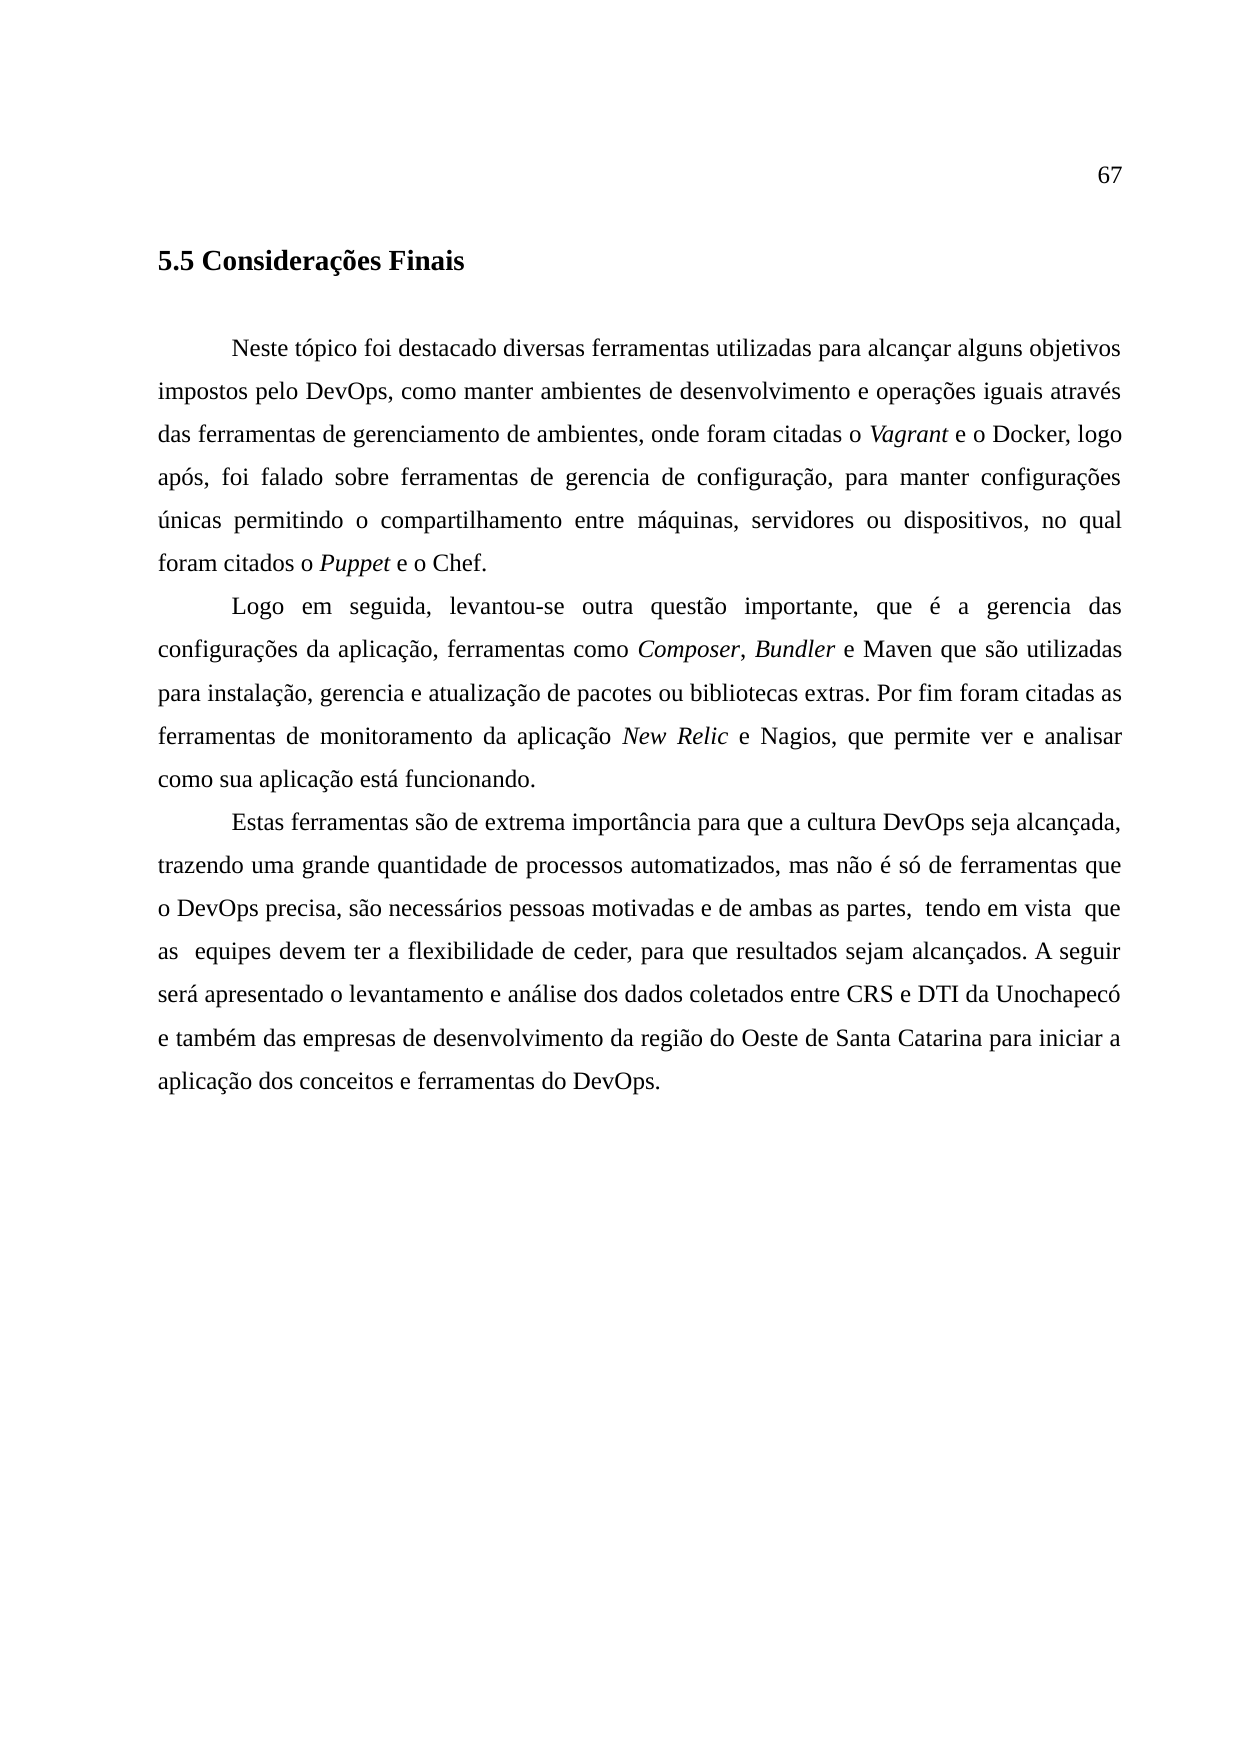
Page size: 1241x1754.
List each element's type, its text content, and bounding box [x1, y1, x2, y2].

subtitle 5.5 Considerações Finais [158, 243, 1122, 277]
text Neste tópico foi destacado diversas ferramentas utilizadas para alcançar alguns objetivos impostos pelo DevOps, como manter ambientes de desenvolvimento e operações iguais através das ferramentas de gerenciamento de ambientes, onde foram citadas o Vagrant e o Docker, logo após, foi falado sobre ferramentas de gerencia de configuração, para manter configurações únicas permitindo o compartilhamento entre máquinas, servidores ou dispositivos, no qual foram citados o Puppet e o Chef. [158, 333, 1122, 577]
text Estas ferramentas são de extrema importância para que a cultura DevOps seja alcançada, trazendo uma grande quantidade de processos automatizados, mas não é só de ferramentas que o DevOps precisa, são necessários pessoas motivadas e de ambas as partes, tendo em vista que as equipes devem ter a flexibilidade de ceder, para que resultados sejam alcançados. A seguir será apresentado o levantamento e análise dos dados coletados entre CRS e DTI da Unochapecó e também das empresas de desenvolvimento da região do Oeste de Santa Catarina para iniciar a aplicação dos conceitos e ferramentas do DevOps. [158, 807, 1122, 1094]
text Logo em seguida, levantou-se outra questão importante, que é a gerencia das configurações da aplicação, ferramentas como Composer, Bundler e Maven que são utilizadas para instalação, gerencia e atualização de pacotes ou bibliotecas extras. Por fim foram citadas as ferramentas de monitoramento da aplicação New Relic e Nagios, que permite ver e analisar como sua aplicação está funcionando. [158, 591, 1122, 793]
